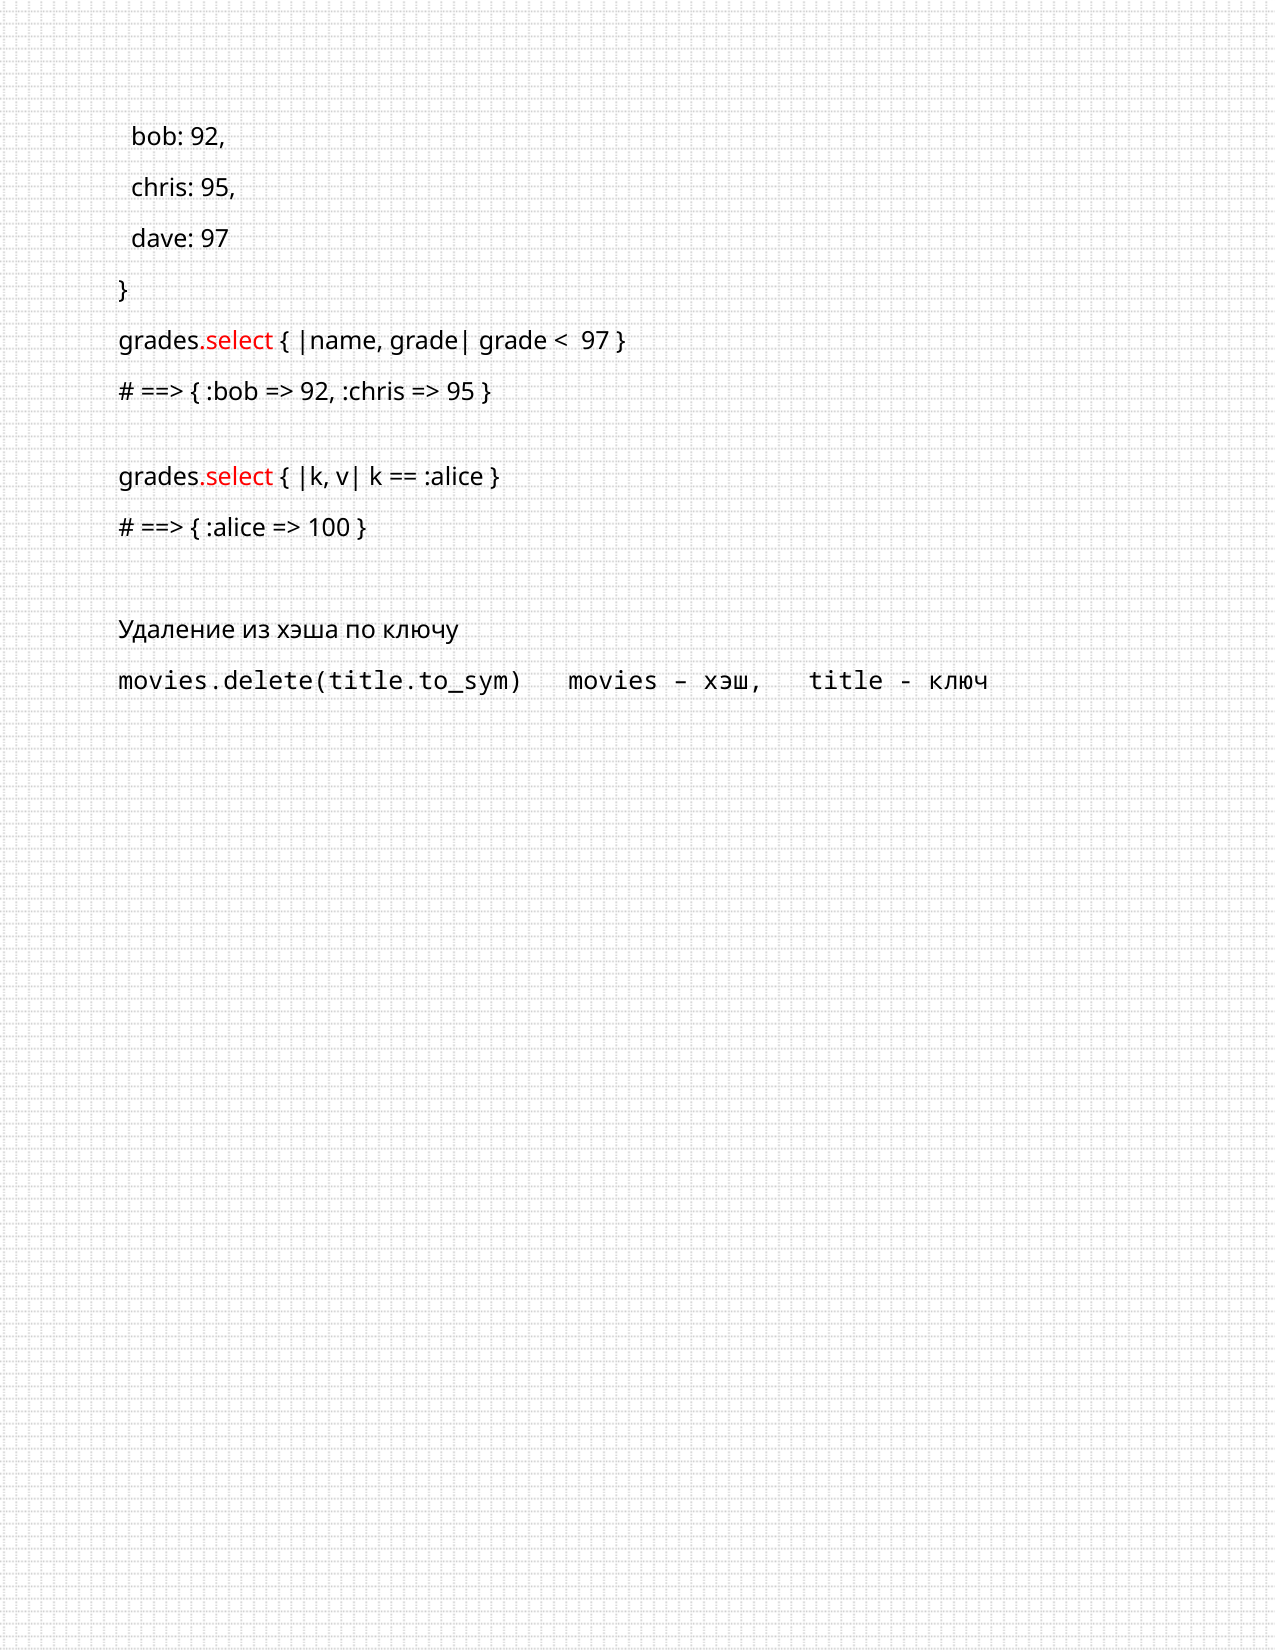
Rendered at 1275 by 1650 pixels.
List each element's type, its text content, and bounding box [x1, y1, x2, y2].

text # ==> { :alice => 100 } [118, 509, 1176, 543]
text bob: 92, [118, 118, 1176, 152]
text Удаление из хэша по ключу [118, 612, 1176, 646]
text } [118, 271, 1176, 305]
text movies.delete(title.to_sym) movies – хэш, title - ключ [118, 663, 1176, 697]
text grades.select { |name, grade| grade < 97 } [118, 322, 1176, 356]
text # ==> { :bob => 92, :chris => 95 } [118, 373, 1176, 407]
picture [0, 0, 1275, 1650]
text dave: 97 [118, 220, 1176, 254]
text grades.select { |k, v| k == :alice } [118, 458, 1176, 492]
text chris: 95, [118, 169, 1176, 203]
